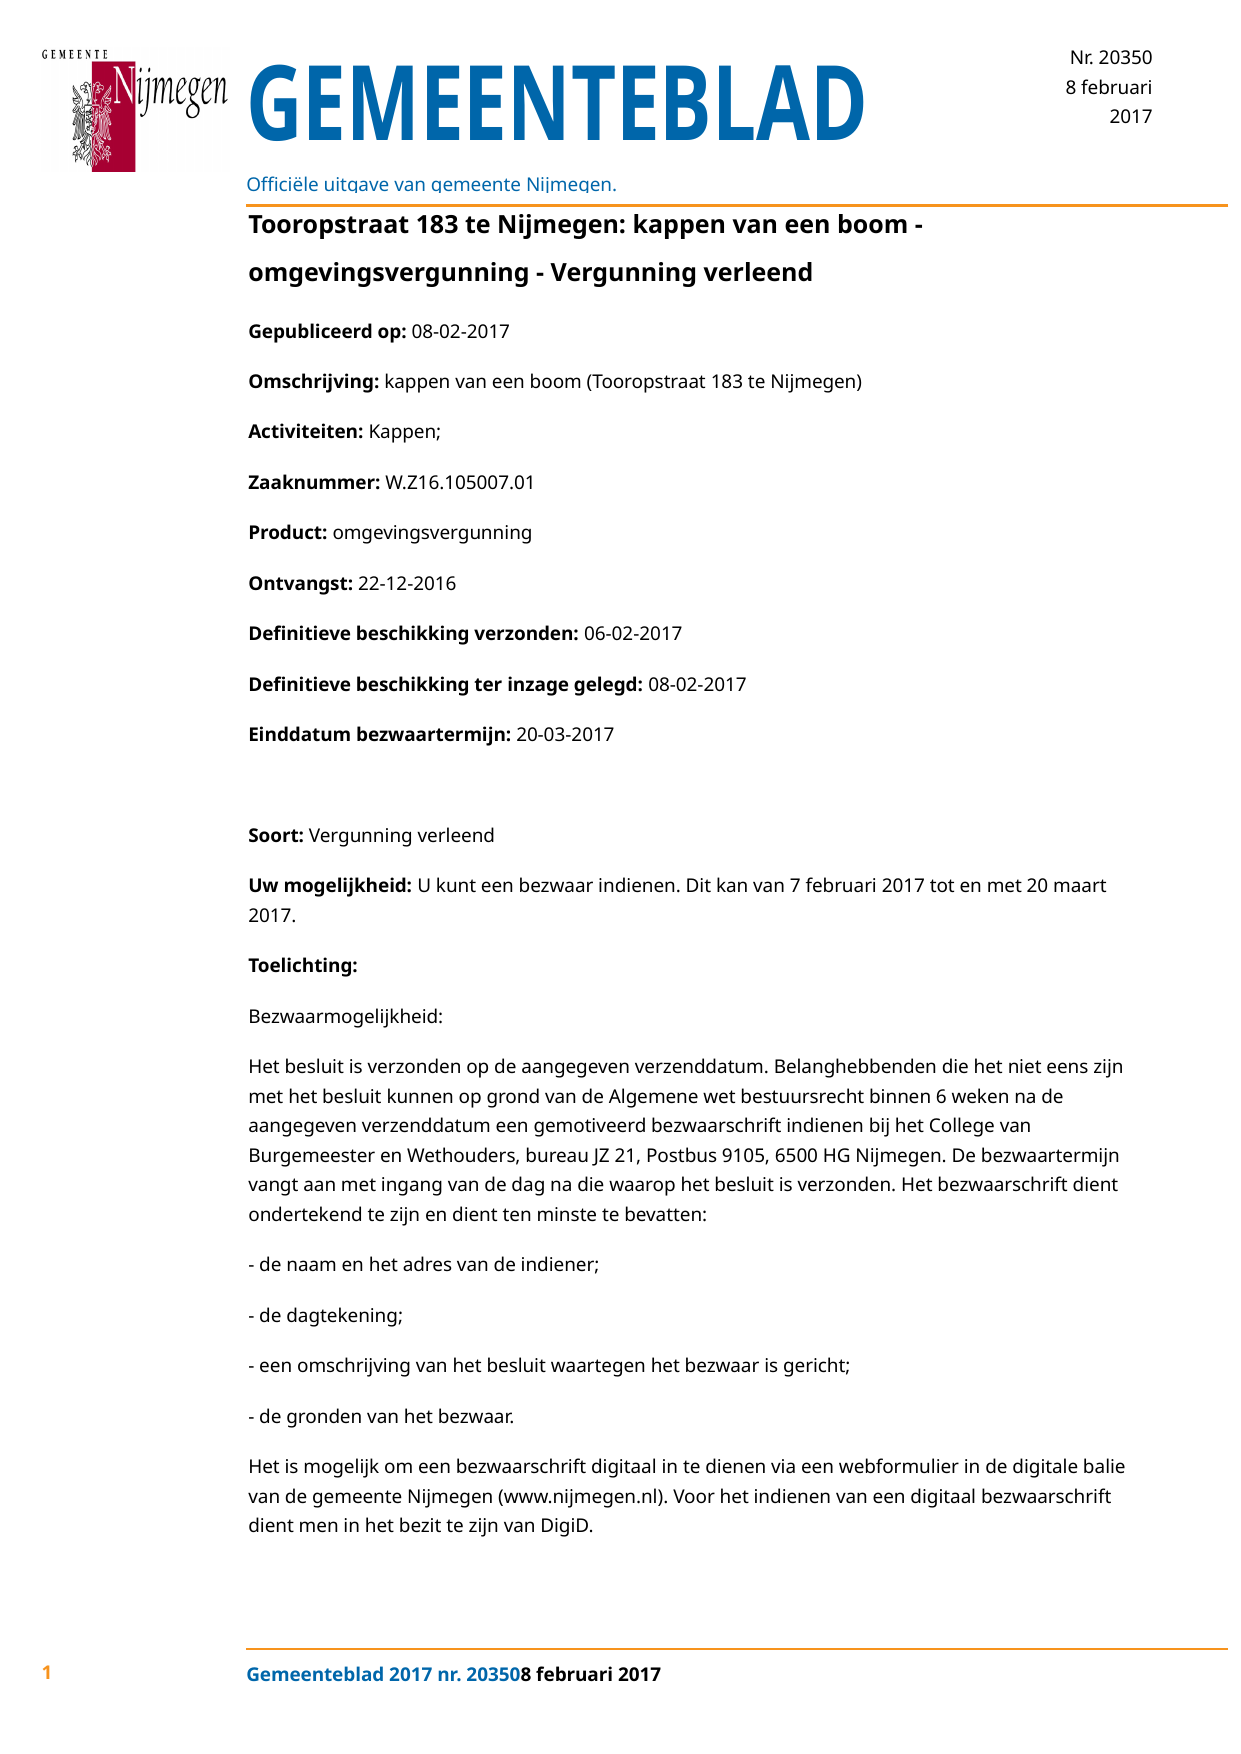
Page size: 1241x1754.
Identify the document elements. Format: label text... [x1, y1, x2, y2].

text Activiteiten: Kappen; [248, 419, 1152, 444]
text Definitieve beschikking verzonden: 06-02-2017 [248, 620, 1152, 646]
text Uw mogelijkheid: U kunt een bezwaar indienen. Dit kan van 7 februari 2017 tot en met 20 maart 2017. [248, 872, 1152, 928]
text - een omschrijving van het besluit waartegen het bezwaar is gericht; [248, 1352, 1152, 1378]
text Het besluit is verzonden op de aangegeven verzenddatum. Belanghebbenden die het niet eens zijn met het besluit kunnen op grond van de Algemene wet bestuursrecht binnen 6 weken na de aangegeven verzenddatum een gemotiveerd bezwaarschrift indienen bij het College van Burgemeester en Wethouders, bureau JZ 21, Postbus 9105, 6500 HG Nijmegen. De bezwaartermijn vangt aan met ingang van de dag na die waarop het besluit is verzonden. Het bezwaarschrift dient ondertekend te zijn en dient ten minste te bevatten: [248, 1053, 1152, 1227]
text - de dagtekening; [248, 1302, 1152, 1328]
text Definitieve beschikking ter inzage gelegd: 08-02-2017 [248, 671, 1152, 697]
text Bezwaarmogelijkheid: [248, 1003, 1152, 1029]
text Tooropstraat 183 te Nijmegen: kappen van een boom - omgevingsvergunning - Vergunning verleend [248, 207, 1152, 288]
text Zaaknummer: W.Z16.105007.01 [248, 469, 1152, 495]
text Toelichting: [248, 952, 1152, 978]
text - de naam en het adres van de indiener; [248, 1252, 1152, 1277]
text Omschrijving: kappen van een boom (Tooropstraat 183 te Nijmegen) [248, 368, 1152, 394]
text Einddatum bezwaartermijn: 20-03-2017 [248, 721, 1152, 747]
text - de gronden van het bezwaar. [248, 1403, 1152, 1429]
text Ontvangst: 22-12-2016 [248, 570, 1152, 596]
picture [41, 47, 231, 172]
text Soort: Vergunning verleend [248, 822, 1152, 848]
text Product: omgevingsvergunning [248, 519, 1152, 545]
text Het is mogelijk om een bezwaarschrift digitaal in te dienen via een webformulier in de digitale balie van de gemeente Nijmegen (www.nijmegen.nl). Voor het indienen van een digitaal bezwaarschrift dient men in het bezit te zijn van DigiD. [248, 1453, 1152, 1538]
text Gepubliceerd op: 08-02-2017 [248, 318, 1152, 344]
